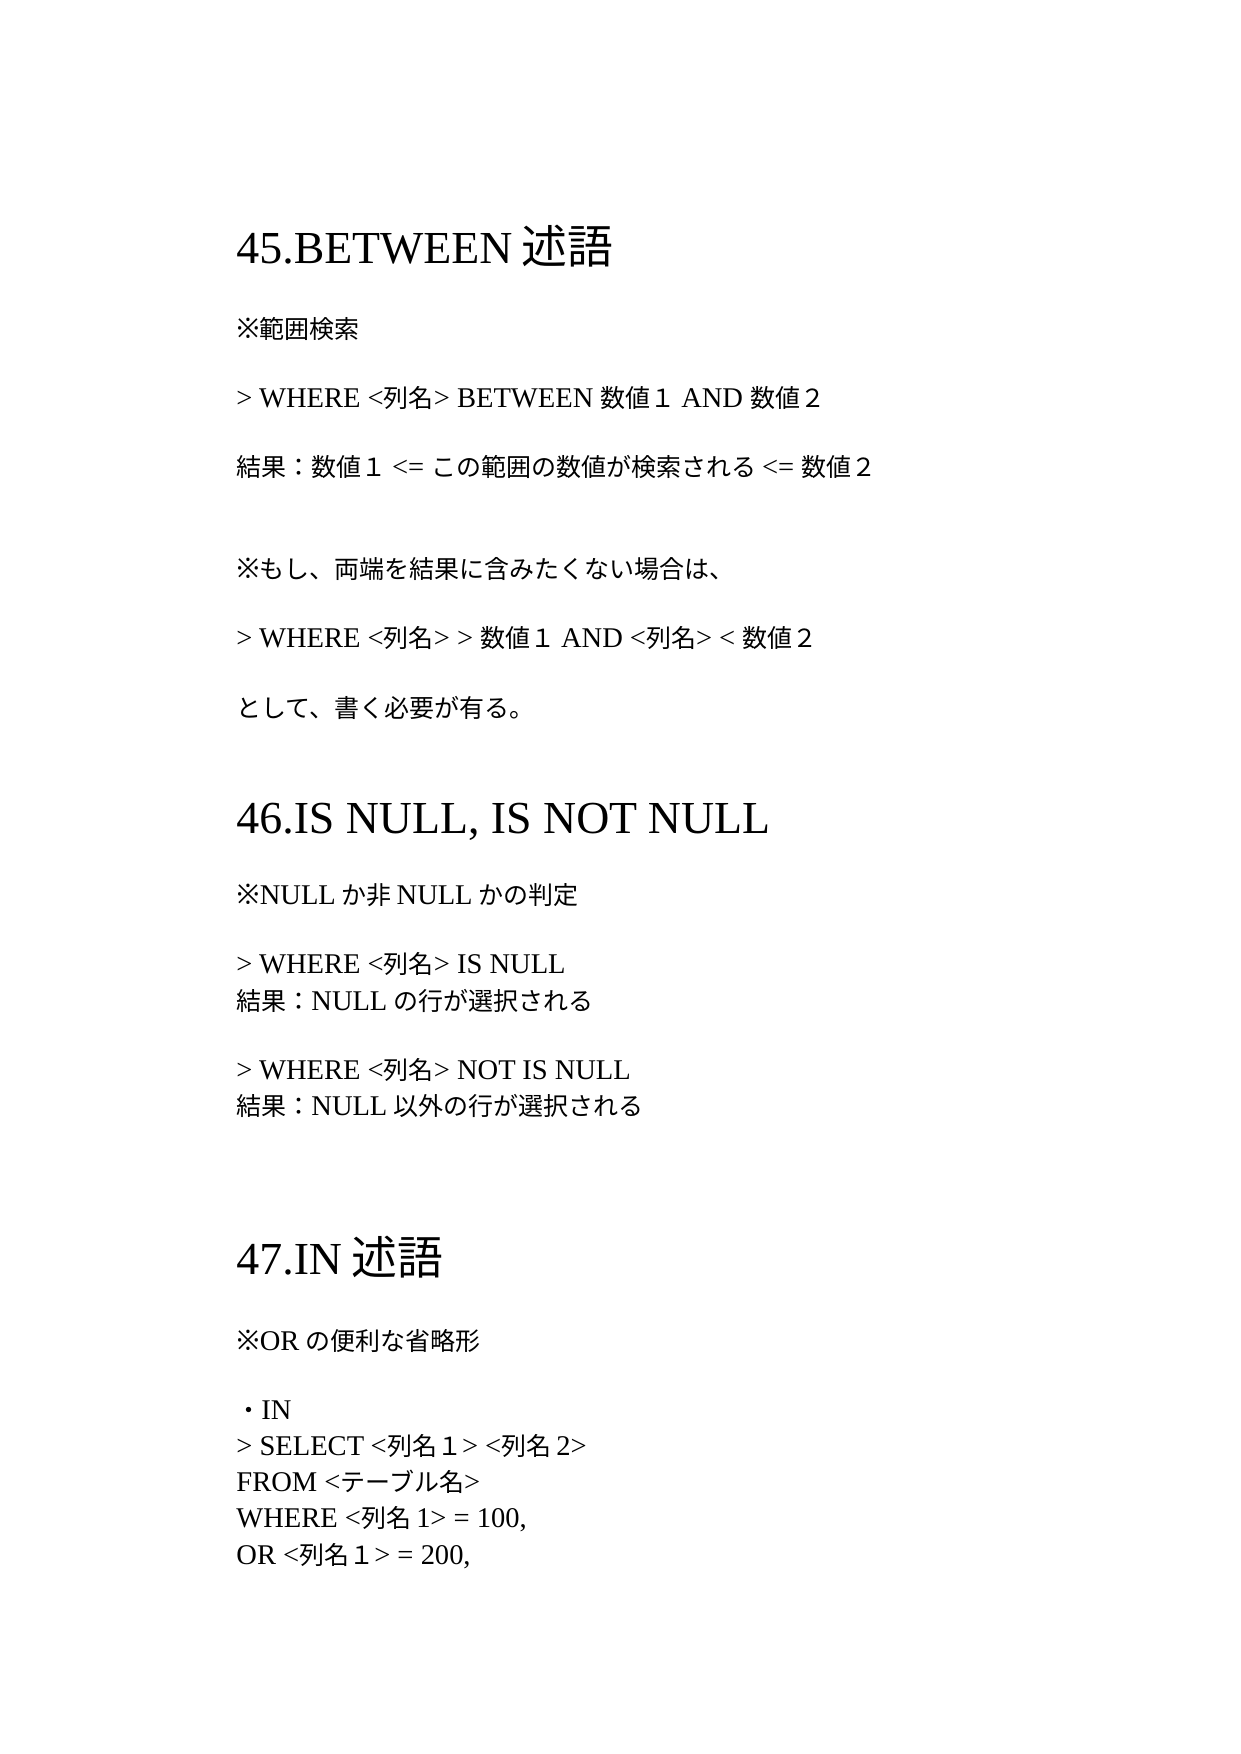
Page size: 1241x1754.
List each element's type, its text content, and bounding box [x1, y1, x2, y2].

text > WHERE <列名> BETWEEN 数値１ AND 数値２ [236, 378, 1063, 415]
text ※もし、両端を結果に含みたくない場合は、 [236, 550, 1063, 586]
text FROM <テーブル名> [236, 1463, 1063, 1499]
text ※ORの便利な省略形 [236, 1321, 1063, 1357]
text 結果：数値１ <= この範囲の数値が検索される <= 数値２ [236, 448, 1063, 484]
text > WHERE <列名> > 数値１ AND <列名> < 数値２ [236, 619, 1063, 655]
text 結果：NULL以外の行が選択される [236, 1087, 1063, 1123]
text ※範囲検索 [236, 309, 1063, 346]
text OR <列名１> = 200, [236, 1535, 1063, 1571]
text > WHERE <列名> IS NULL [236, 945, 1063, 981]
text WHERE <列名1> = 100, [236, 1499, 1063, 1535]
text 47.IN述語 [236, 1222, 1063, 1288]
text 46.IS NULL, IS NOT NULL [236, 790, 1063, 843]
text > SELECT <列名１> <列名2> [236, 1426, 1063, 1463]
text ・IN [236, 1390, 1063, 1426]
text 45.BETWEEN述語 [236, 210, 1063, 276]
text として、書く必要が有る。 [236, 688, 1063, 724]
text ※NULLか非NULLかの判定 [236, 876, 1063, 912]
text > WHERE <列名> NOT IS NULL [236, 1050, 1063, 1087]
text 結果：NULLの行が選択される [236, 981, 1063, 1017]
